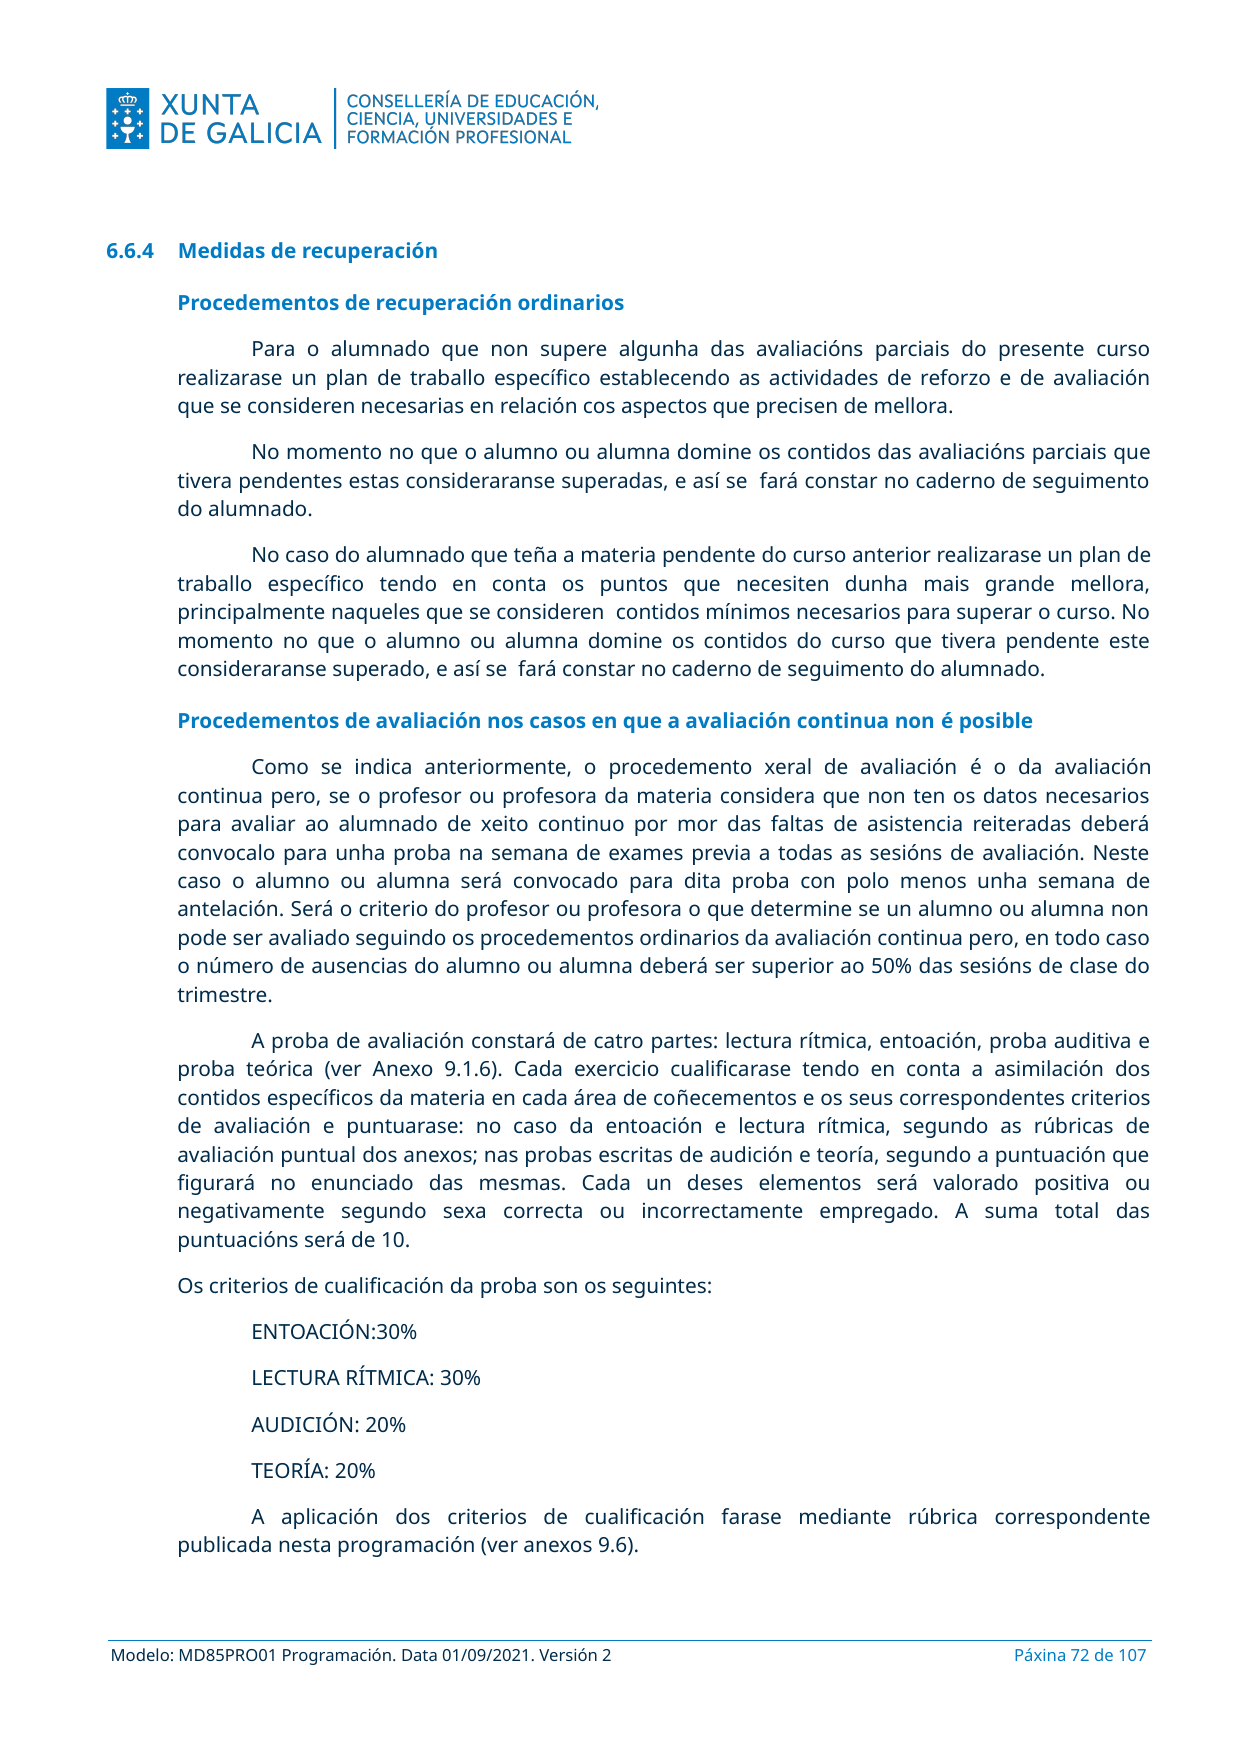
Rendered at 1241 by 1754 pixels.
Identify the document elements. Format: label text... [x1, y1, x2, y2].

text AUDICIÓN: 20% [177, 1410, 1152, 1438]
text LECTURA RÍTMICA: 30% [177, 1363, 1152, 1392]
subtitle Medidas de recuperación [106, 236, 1152, 264]
text A aplicación dos criterios de cualificación farase mediante rúbrica correspondente publicada nesta programación (ver anexos 9.6). [177, 1502, 1152, 1559]
subtitle Procedementos de avaliación nos casos en que a avaliación continua non é posible [177, 706, 1152, 735]
text No momento no que o alumno ou alumna domine os contidos das avaliacións parciais que tivera pendentes estas consideraranse superadas, e así se fará constar no caderno de seguimento do alumnado. [177, 437, 1152, 523]
text Os criterios de cualificación da proba son os seguintes: [177, 1271, 1152, 1300]
subtitle Procedementos de recuperación ordinarios [177, 288, 1152, 317]
text ENTOACIÓN:30% [177, 1317, 1152, 1346]
text TEORÍA: 20% [177, 1456, 1152, 1484]
text Para o alumnado que non supere algunha das avaliacións parciais do presente curso realizarase un plan de traballo específico establecendo as actividades de reforzo e de avaliación que se consideren necesarias en relación cos aspectos que precisen de mellora. [177, 334, 1152, 420]
picture [106, 88, 599, 149]
text A proba de avaliación constará de catro partes: lectura rítmica, entoación, proba auditiva e proba teórica (ver Anexo 9.1.6). Cada exercicio cualificarase tendo en conta a asimilación dos contidos específicos da materia en cada área de coñecementos e os seus correspondentes criterios de avaliación e puntuarase: no caso da entoación e lectura rítmica, segundo as rúbricas de avaliación puntual dos anexos; nas probas escritas de audición e teoría, segundo a puntuación que figurará no enunciado das mesmas. Cada un deses elementos será valorado positiva ou negativamente segundo sexa correcta ou incorrectamente empregado. A suma total das puntuacións será de 10. [177, 1026, 1152, 1253]
text Como se indica anteriormente, o procedemento xeral de avaliación é o da avaliación continua pero, se o profesor ou profesora da materia considera que non ten os datos necesarios para avaliar ao alumnado de xeito continuo por mor das faltas de asistencia reiteradas deberá convocalo para unha proba na semana de exames previa a todas as sesións de avaliación. Neste caso o alumno ou alumna será convocado para dita proba con polo menos unha semana de antelación. Será o criterio do profesor ou profesora o que determine se un alumno ou alumna non pode ser avaliado seguindo os procedementos ordinarios da avaliación continua pero, en todo caso o número de ausencias do alumno ou alumna deberá ser superior ao 50% das sesións de clase do trimestre. [177, 752, 1152, 1008]
text No caso do alumnado que teña a materia pendente do curso anterior realizarase un plan de traballo específico tendo en conta os puntos que necesiten dunha mais grande mellora, principalmente naqueles que se consideren contidos mínimos necesarios para superar o curso. No momento no que o alumno ou alumna domine os contidos do curso que tivera pendente este consideraranse superado, e así se fará constar no caderno de seguimento do alumnado. [177, 540, 1152, 683]
